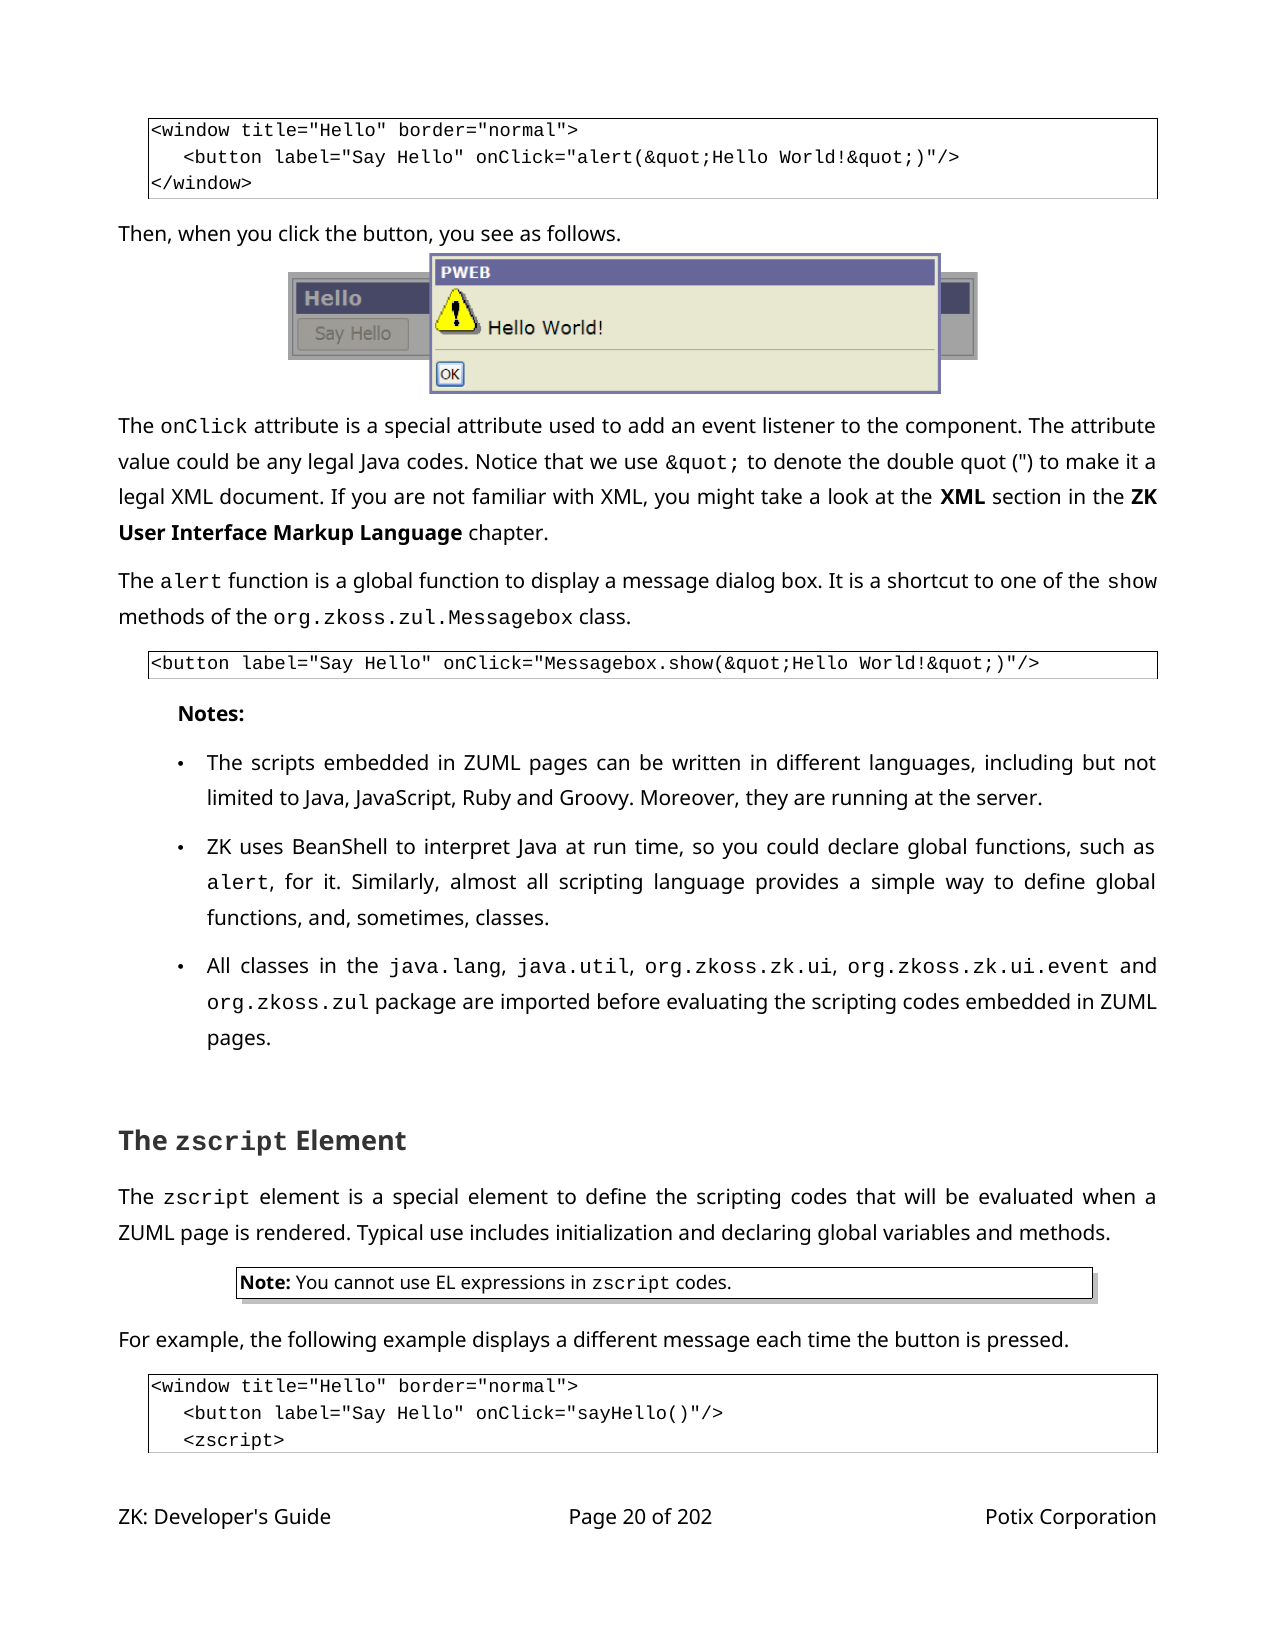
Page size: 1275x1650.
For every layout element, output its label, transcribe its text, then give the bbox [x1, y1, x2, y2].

text Then, when you click the button, you see as follows. [118, 219, 1157, 247]
text The alert function is a global function to display a message dialog box. It is a shortcut to one of the show methods of the org.zkoss.zul.Messagebox class. [118, 567, 1157, 631]
list The scripts embedded in ZUML pages can be written in different languages, including but not limited to Java, JavaScript, Ruby and Groovy. Moreover, they are running at the server. [177, 748, 1157, 811]
subtitle The zscript Element [118, 1122, 1157, 1158]
text <zscript> [149, 1428, 1157, 1452]
list All classes in the java.lang, java.util, org.zkoss.zk.ui, org.zkoss.zk.ui.event and org.zkoss.zul package are imported before evaluating the scripting codes embedded in ZUML pages. [177, 952, 1157, 1051]
list ZK uses BeanShell to interpret Java at run time, so you could declare global functions, such as alert, for it. Similarly, almost all scripting language provides a simple way to define global functions, and, sometimes, classes. [177, 832, 1157, 931]
text Note: You cannot use EL expressions in zscript codes. [237, 1268, 1092, 1298]
text The zscript element is a special element to define the scripting codes that will be evaluated when a ZUML page is rendered. Typical use includes initialization and declaring global variables and methods. [118, 1182, 1157, 1246]
text <button label="Say Hello" onClick="sayHello()"/> [149, 1401, 1157, 1425]
text For example, the following example displays a different message each time the button is pressed. [118, 1325, 1157, 1353]
text <button label="Say Hello" onClick="Messagebox.show(&quot;Hello World!&quot;)"/> [149, 652, 1157, 678]
text <window title="Hello" border="normal"> <button label="Say Hello" onClick="alert(&quot;Hello World!&quot;)"/> </window> [149, 119, 1157, 198]
text The onClick attribute is a special attribute used to add an event listener to the component. The attribute value could be any legal Java codes. Notice that we use &quot; to denote the double quot (") to make it a legal XML document. If you are not familiar with XML, you might take a look at the XML section in the ZK User Interface Markup Language chapter. [118, 394, 1157, 546]
text Notes: [177, 699, 1157, 727]
text <window title="Hello" border="normal"> [149, 1375, 1157, 1398]
picture [288, 253, 978, 394]
